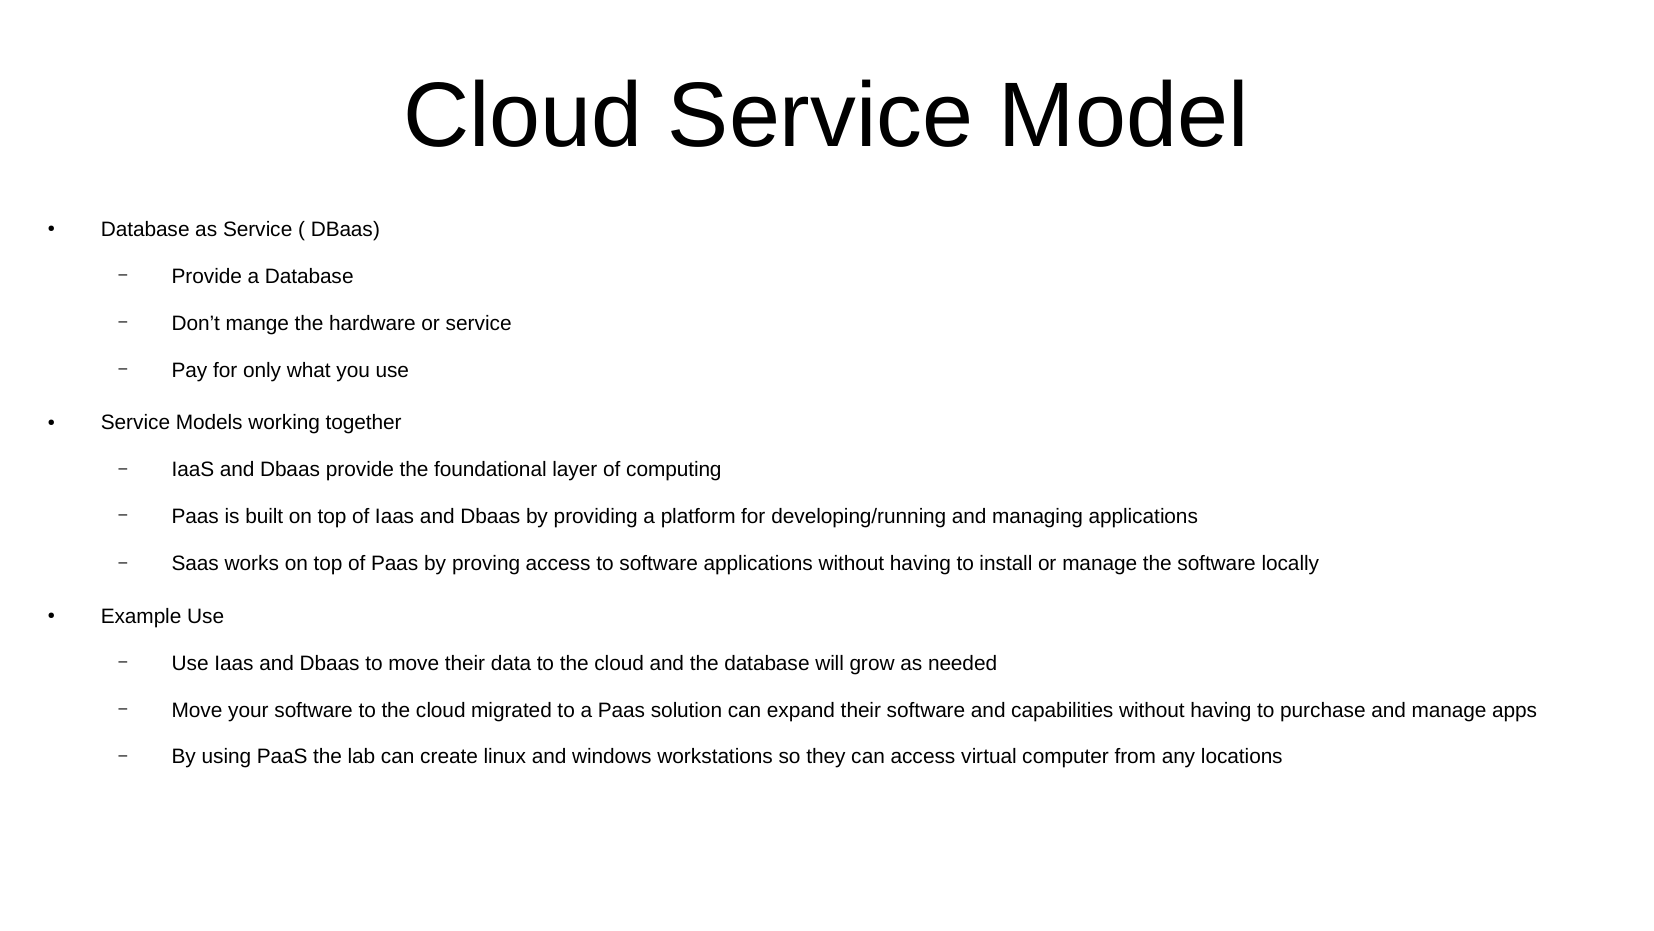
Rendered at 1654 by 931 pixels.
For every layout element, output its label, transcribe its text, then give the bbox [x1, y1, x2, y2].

title Cloud Service Model [82, 37, 1571, 193]
list Database as Service ( DBaas) Provide a Database Don’t mange the hardware or service Pay for only what you use Service Models working together IaaS and Dbaas provide the foundational layer of computing Paas is built on top of Iaas and Dbaas by providing a platform for developing/running and managing applications Saas works on top of Paas by proving access to software applications without having to install or manage the software locally Example Use Use Iaas and Dbaas to move their data to the cloud and the database will grow as needed Move your software to the cloud migrated to a Paas solution can expand their software and capabilities without having to purchase and manage apps By using PaaS the lab can create linux and windows workstations so they can access virtual computer from any locations [30, 217, 1571, 901]
